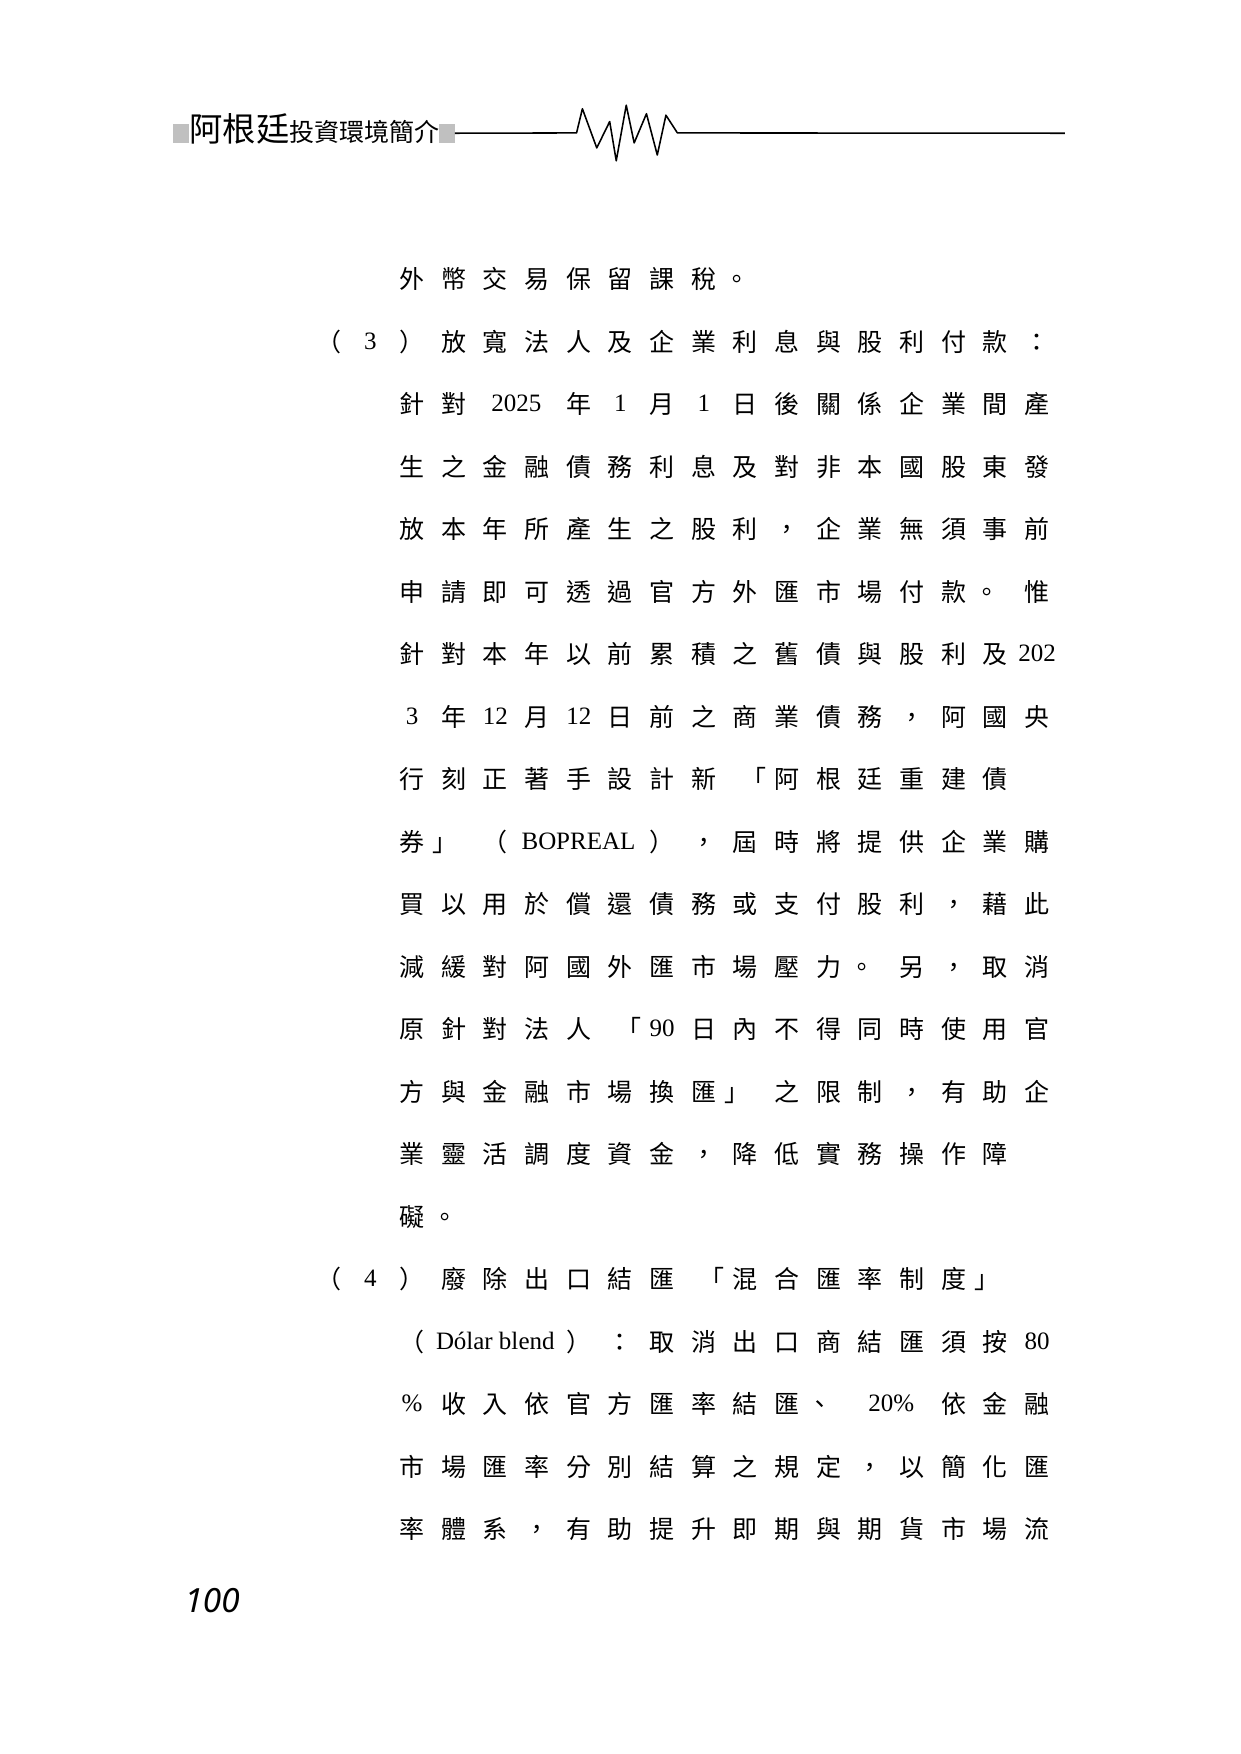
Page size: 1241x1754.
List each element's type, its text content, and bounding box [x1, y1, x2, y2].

text （4）廢除出口結匯「混合匯率制度」（Dólar blend）：取消出口商結匯須按80%收入依官方匯率結匯、20%依金融市場匯率分別結算之規定，以簡化匯率體系，有助提升即期與期貨市場流 [306, 1236, 1058, 1549]
text 外幣交易保留課稅。 [306, 236, 1058, 299]
text （3）放寬法人及企業利息與股利付款：針對2025年1月1日後關係企業間產生之金融債務利息及對非本國股東發放本年所產生之股利，企業無須事前申請即可透過官方外匯市場付款。惟針對本年以前累積之舊債與股利及2023年12月12日前之商業債務，阿國央行刻正著手設計新「阿根廷重建債券」（BOPREAL），屆時將提供企業購買以用於償還債務或支付股利，藉此減緩對阿國外匯市場壓力。另，取消原針對法人「90日內不得同時使用官方與金融市場換匯」之限制，有助企業靈活調度資金，降低實務操作障礙。 [306, 299, 1058, 1236]
